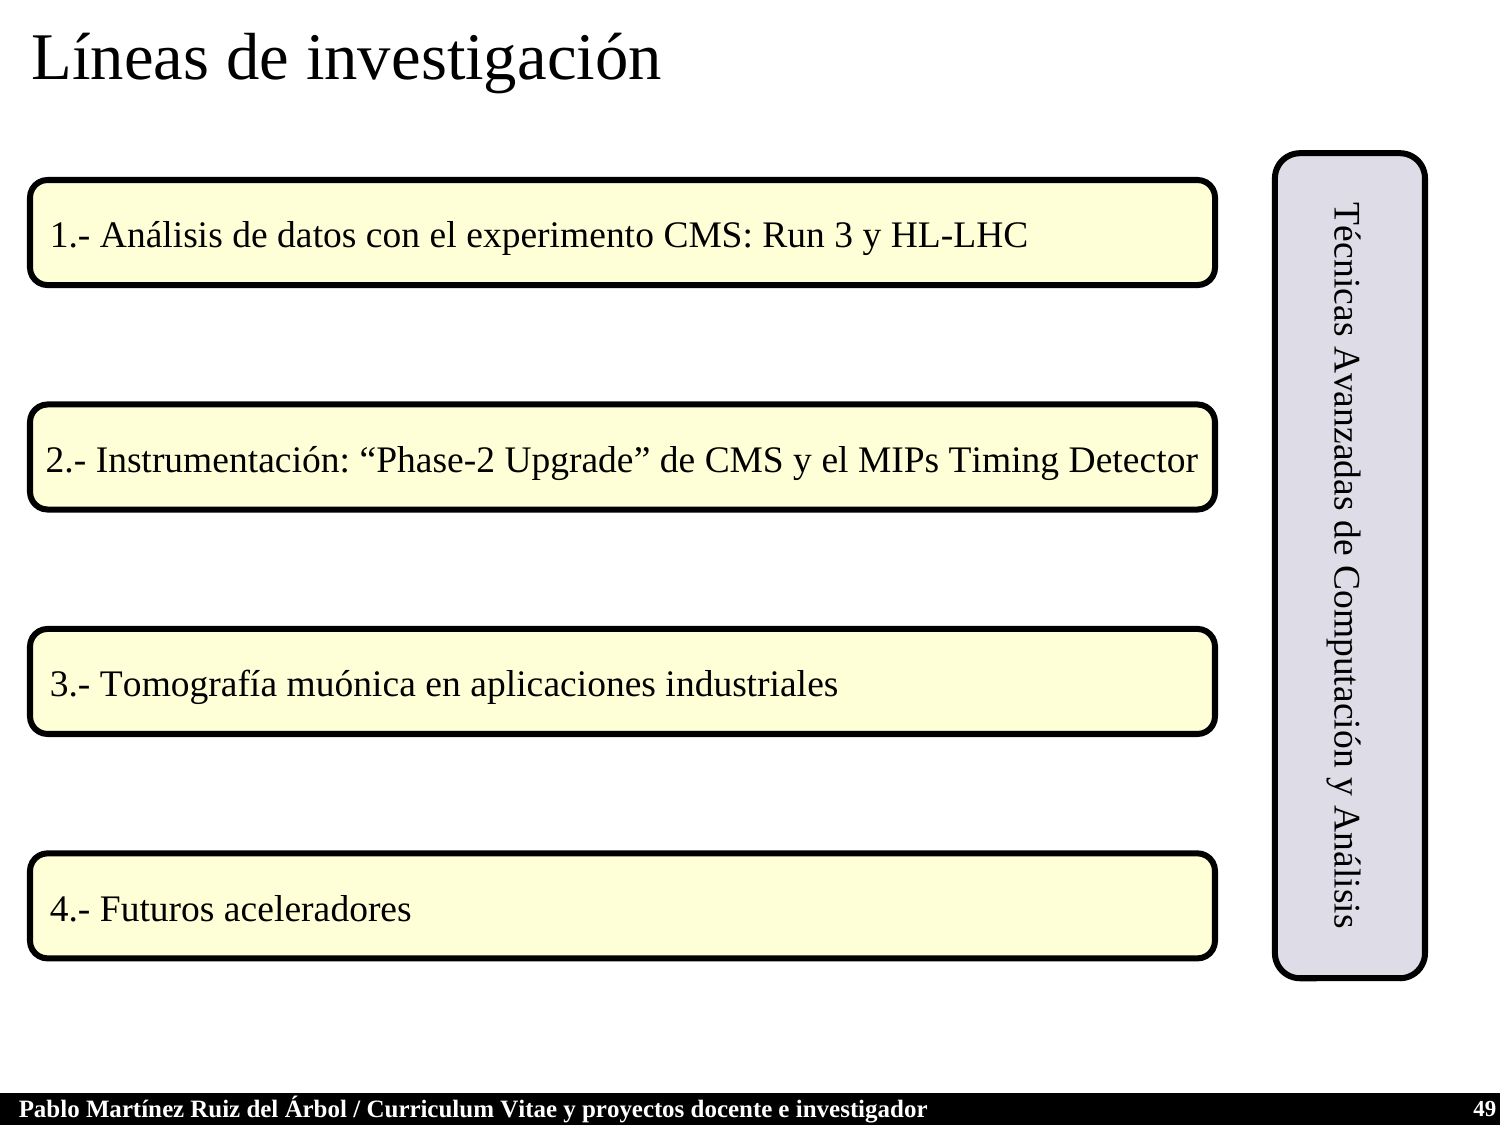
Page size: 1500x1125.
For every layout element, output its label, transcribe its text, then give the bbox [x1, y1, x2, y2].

text_box 1.- Análisis de datos con el experimento CMS: Run 3 y HL-LHC [30, 179, 1216, 286]
text_box Líneas de investigación [0, 3, 721, 111]
text_box Técnicas Avanzadas de Computación y Análisis [1274, 153, 1426, 979]
text_box 2.- Instrumentación: “Phase-2 Upgrade” de CMS y el MIPs Timing Detector [30, 404, 1216, 510]
text_box 4.- Futuros aceleradores [30, 853, 1216, 959]
text_box 3.- Tomografía muónica en aplicaciones industriales [30, 628, 1216, 734]
